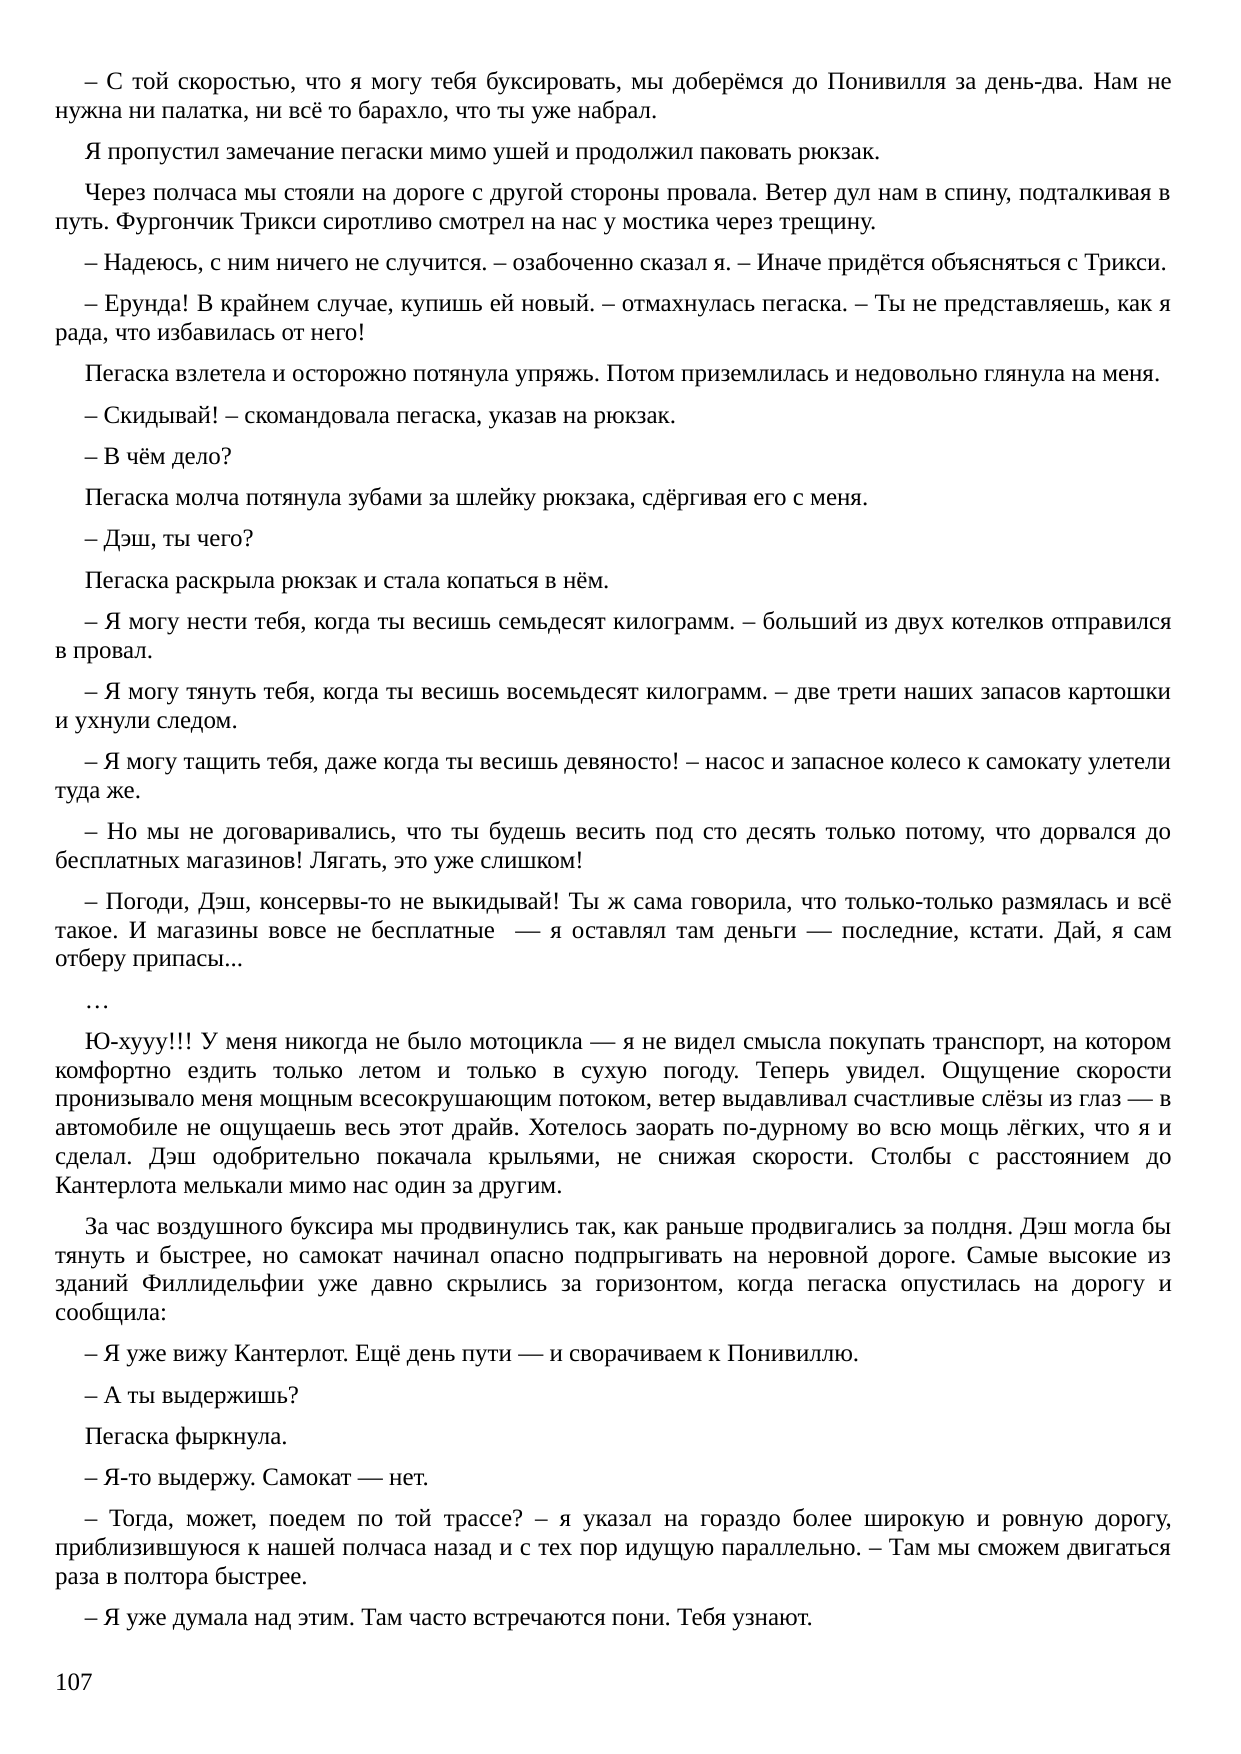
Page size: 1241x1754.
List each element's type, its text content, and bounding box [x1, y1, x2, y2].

text – Я могу тащить тебя, даже когда ты весишь девяносто! – насос и запасное колесо к самокату улетели туда же. [55, 746, 1173, 803]
text – Погоди, Дэш, консервы-то не выкидывай! Ты ж сама говорила, что только-только размялась и всё такое. И магазины вовсе не бесплатные — я оставлял там деньги — последние, кстати. Дай, я сам отберу припасы... [55, 886, 1173, 972]
text – Дэш, ты чего? [55, 523, 1173, 552]
text – Я-то выдержу. Самокат — нет. [55, 1462, 1173, 1491]
text – В чём дело? [55, 441, 1173, 470]
text Пегаска фыркнула. [55, 1421, 1173, 1450]
text Ю-хууу!!! У меня никогда не было мотоцикла — я не видел смысла покупать транспорт, на котором комфортно ездить только летом и только в сухую погоду. Теперь увидел. Ощущение скорости пронизывало меня мощным всесокрушающим потоком, ветер выдавливал счастливые слёзы из глаз — в автомобиле не ощущаешь весь этот драйв. Хотелось заорать по-дурному во всю мощь лёгких, что я и сделал. Дэш одобрительно покачала крыльями, не снижая скорости. Столбы с расстоянием до Кантерлота мелькали мимо нас один за другим. [55, 1026, 1173, 1198]
text – Но мы не договаривались, что ты будешь весить под сто десять только потому, что дорвался до бесплатных магазинов! Лягать, это уже слишком! [55, 816, 1173, 873]
text Через полчаса мы стояли на дороге с другой стороны провала. Ветер дул нам в спину, подталкивая в путь. Фургончик Трикси сиротливо смотрел на нас у мостика через трещину. [55, 177, 1173, 235]
text Пегаска взлетела и осторожно потянула упряжь. Потом приземлилась и недовольно глянула на меня. [55, 358, 1173, 387]
text – Ерунда! В крайнем случае, купишь ей новый. – отмахнулась пегаска. – Ты не представляешь, как я рада, что избавилась от него! [55, 288, 1173, 346]
text – А ты выдержишь? [55, 1380, 1173, 1408]
text – Я могу тянуть тебя, когда ты весишь восемьдесят килограмм. – две трети наших запасов картошки и ухнули следом. [55, 676, 1173, 733]
text Я пропустил замечание пегаски мимо ушей и продолжил паковать рюкзак. [55, 136, 1173, 165]
text … [55, 985, 1173, 1013]
text Пегаска раскрыла рюкзак и стала копаться в нём. [55, 565, 1173, 593]
text – Надеюсь, с ним ничего не случится. – озабоченно сказал я. – Иначе придётся объясняться с Трикси. [55, 247, 1173, 276]
text – Скидывай! – скомандовала пегаска, указав на рюкзак. [55, 400, 1173, 428]
text – Тогда, может, поедем по той трассе? – я указал на гораздо более широкую и ровную дорогу, приблизившуюся к нашей полчаса назад и с тех пор идущую параллельно. – Там мы сможем двигаться раза в полтора быстрее. [55, 1503, 1173, 1590]
text – Я могу нести тебя, когда ты весишь семьдесят килограмм. – больший из двух котелков отправился в провал. [55, 606, 1173, 663]
text – С той скоростью, что я могу тебя буксировать, мы доберёмся до Понивилля за день-два. Нам не нужна ни палатка, ни всё то барахло, что ты уже набрал. [55, 66, 1173, 123]
text – Я уже вижу Кантерлот. Ещё день пути — и сворачиваем к Понивиллю. [55, 1338, 1173, 1367]
text – Я уже думала над этим. Там часто встречаются пони. Тебя узнают. [55, 1602, 1173, 1631]
text Пегаска молча потянула зубами за шлейку рюкзака, сдёргивая его с меня. [55, 482, 1173, 511]
text За час воздушного буксира мы продвинулись так, как раньше продвигались за полдня. Дэш могла бы тянуть и быстрее, но самокат начинал опасно подпрыгивать на неровной дороге. Самые высокие из зданий Филлидельфии уже давно скрылись за горизонтом, когда пегаска опустилась на дорогу и сообщила: [55, 1211, 1173, 1326]
